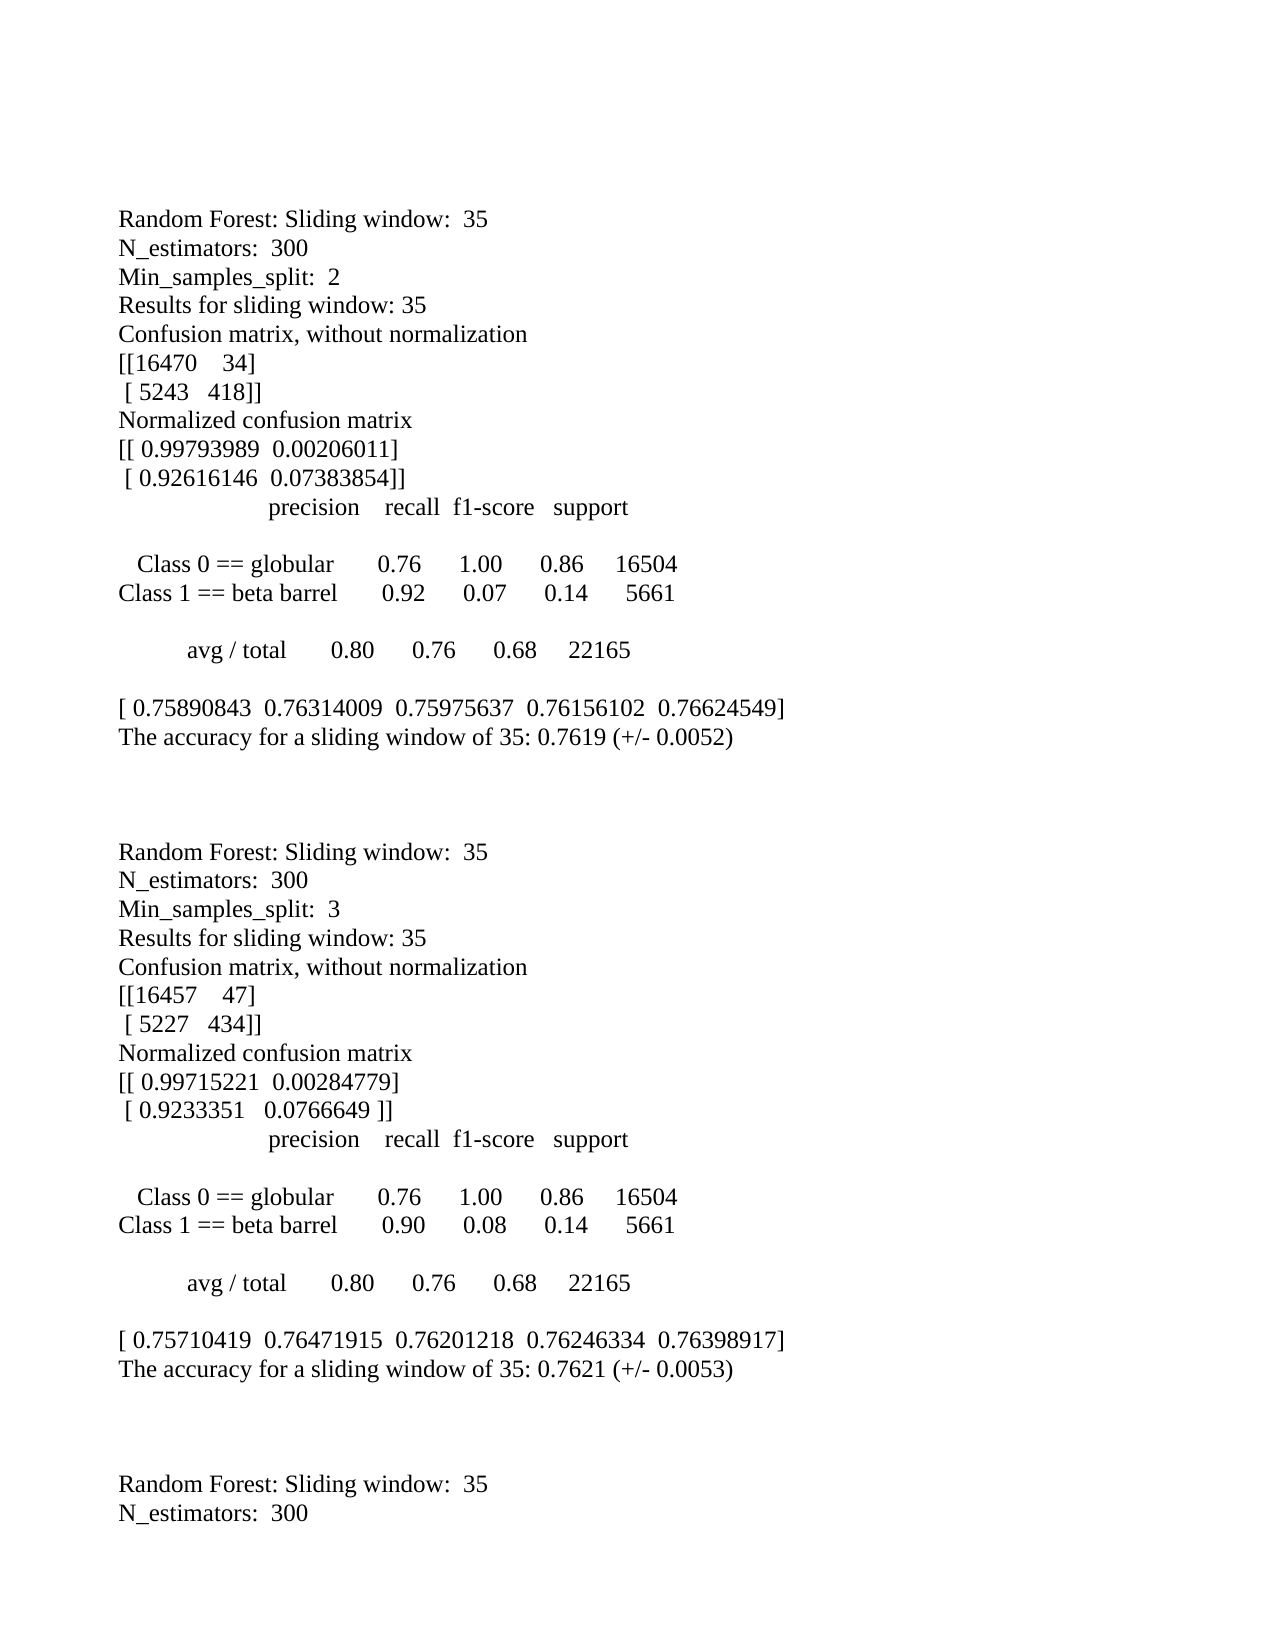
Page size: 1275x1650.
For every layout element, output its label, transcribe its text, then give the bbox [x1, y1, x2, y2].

text [[16457 47] [118, 981, 1157, 1009]
text N_estimators: 300 [118, 233, 1157, 262]
text avg / total 0.80 0.76 0.68 22165 [118, 1268, 1157, 1297]
text Random Forest: Sliding window: 35 [118, 204, 1157, 233]
text [ 5243 418]] [118, 377, 1157, 406]
text Min_samples_split: 2 [118, 262, 1157, 291]
text Random Forest: Sliding window: 35 [118, 1469, 1157, 1498]
text [ 0.75710419 0.76471915 0.76201218 0.76246334 0.76398917] [118, 1326, 1157, 1354]
text Results for sliding window: 35 [118, 291, 1157, 319]
text Confusion matrix, without normalization [118, 319, 1157, 348]
text Min_samples_split: 3 [118, 894, 1157, 923]
text Results for sliding window: 35 [118, 923, 1157, 952]
text avg / total 0.80 0.76 0.68 22165 [118, 636, 1157, 664]
text N_estimators: 300 [118, 866, 1157, 894]
text [ 0.75890843 0.76314009 0.75975637 0.76156102 0.76624549] [118, 693, 1157, 722]
text Class 0 == globular 0.76 1.00 0.86 16504 [118, 549, 1157, 578]
text Normalized confusion matrix [118, 406, 1157, 434]
text [[ 0.99715221 0.00284779] [118, 1067, 1157, 1096]
text [ 0.9233351 0.0766649 ]] [118, 1096, 1157, 1124]
text [[16470 34] [118, 348, 1157, 377]
text [ 0.92616146 0.07383854]] [118, 463, 1157, 492]
text Normalized confusion matrix [118, 1038, 1157, 1067]
text Class 1 == beta barrel 0.90 0.08 0.14 5661 [118, 1211, 1157, 1239]
text Class 1 == beta barrel 0.92 0.07 0.14 5661 [118, 578, 1157, 607]
text The accuracy for a sliding window of 35: 0.7619 (+/- 0.0052) [118, 722, 1157, 751]
text [ 5227 434]] [118, 1009, 1157, 1038]
text Confusion matrix, without normalization [118, 952, 1157, 981]
text N_estimators: 300 [118, 1498, 1157, 1527]
text Class 0 == globular 0.76 1.00 0.86 16504 [118, 1182, 1157, 1211]
text [[ 0.99793989 0.00206011] [118, 434, 1157, 463]
text Random Forest: Sliding window: 35 [118, 837, 1157, 866]
text The accuracy for a sliding window of 35: 0.7621 (+/- 0.0053) [118, 1354, 1157, 1383]
text precision recall f1-score support [118, 492, 1157, 521]
text precision recall f1-score support [118, 1124, 1157, 1153]
